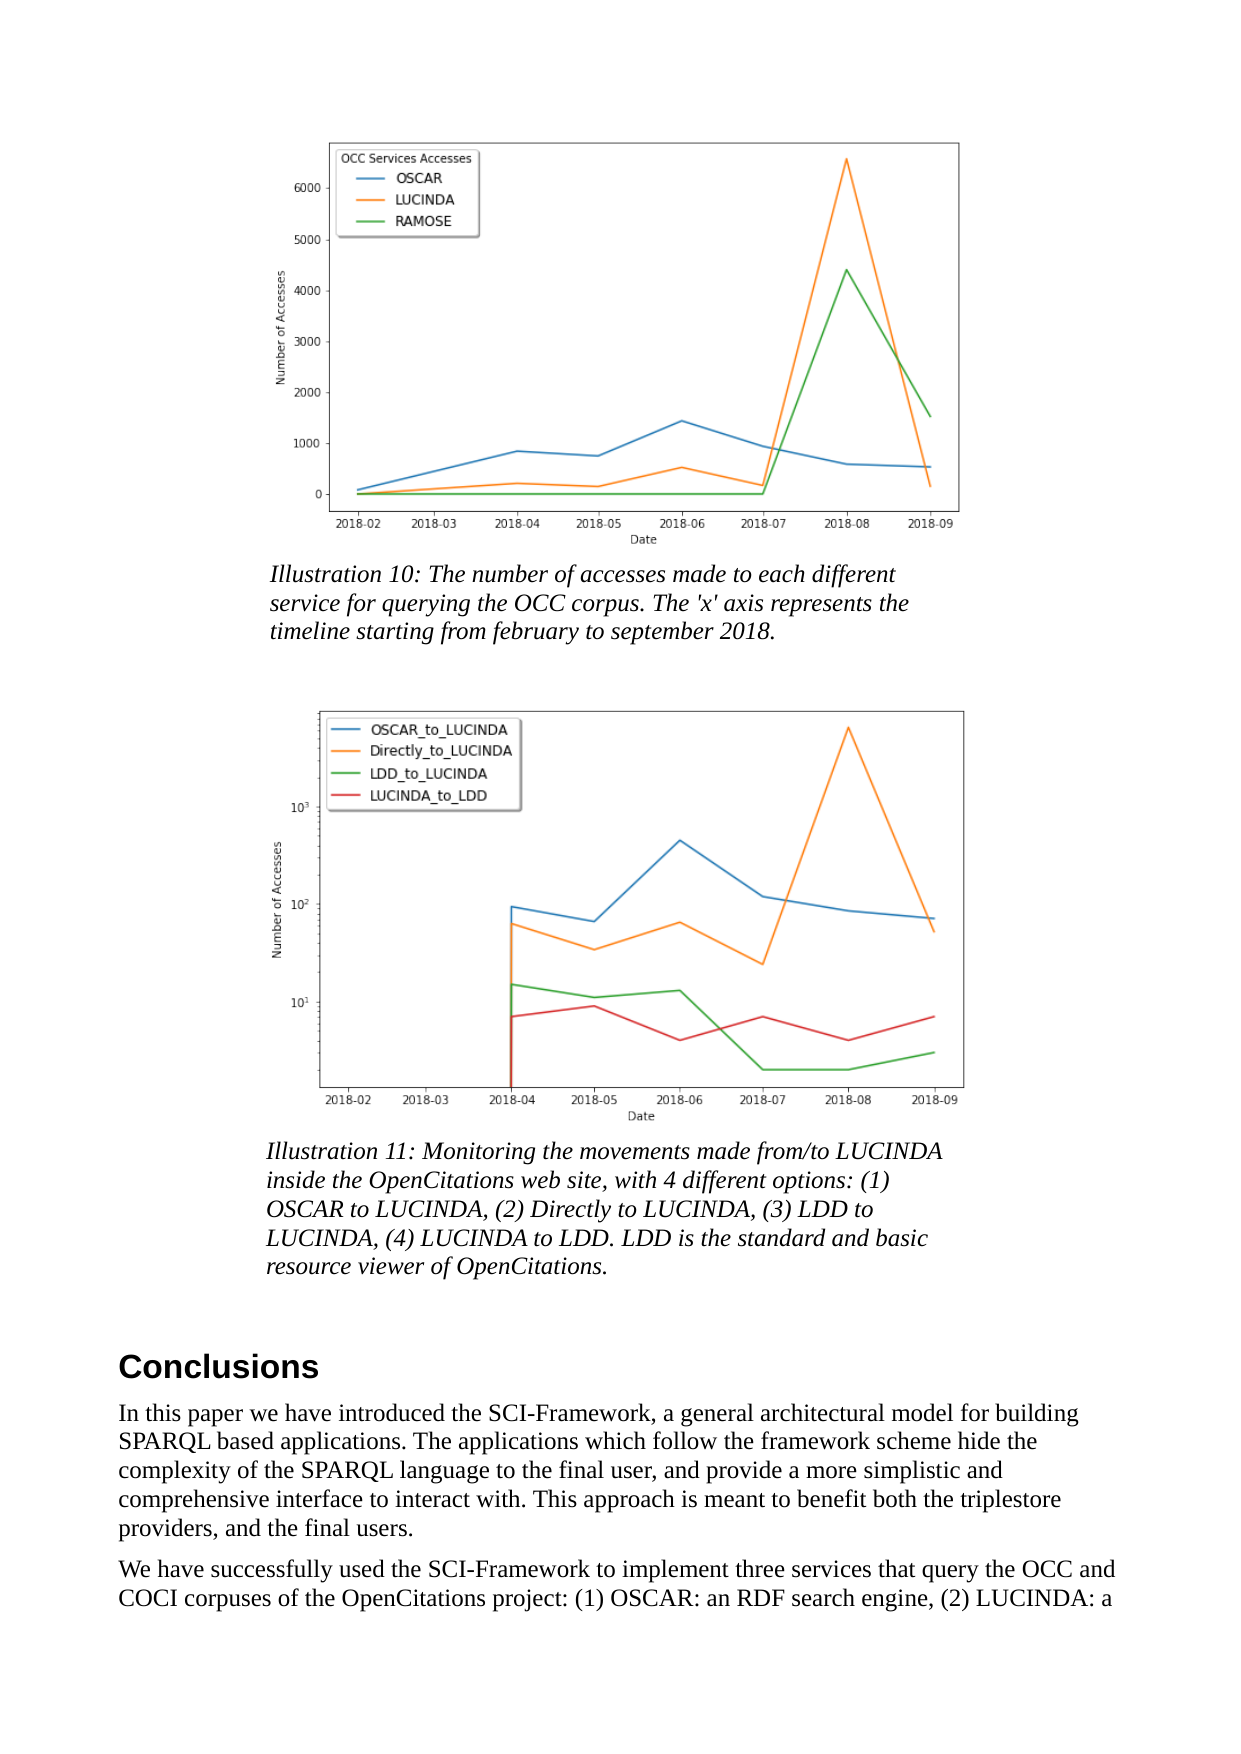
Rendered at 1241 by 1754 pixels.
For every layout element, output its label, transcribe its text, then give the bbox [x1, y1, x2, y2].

text We have successfully used the SCI-Framework to implement three services that query the OCC and COCI corpuses of the OpenCitations project: (1) OSCAR: an RDF search engine, (2) LUCINDA: a [118, 1554, 1122, 1611]
text Illustration 10: The number of accesses made to each different service for querying the OCC corpus. The 'x' axis represents the timeline starting from february to september 2018. [269, 554, 971, 645]
text Illustration 11: Monitoring the movements made from/to LUCINDA inside the OpenCitations web site, with 4 different options: (1) OSCAR to LUCINDA, (2) Directly to LUCINDA, (3) LDD to LUCINDA, (4) LUCINDA to LDD. LDD is the standard and basic resource viewer of OpenCitations. [266, 1131, 974, 1280]
picture [265, 698, 975, 1131]
subtitle Conclusions [118, 1346, 1122, 1385]
text In this paper we have introduced the SCI-Framework, a general architectural model for building SPARQL based applications. The applications which follow the framework scheme hide the complexity of the SPARQL language to the final user, and provide a more simplistic and comprehensive interface to interact with. This approach is meant to benefit both the triplestore providers, and the final users. [118, 1398, 1122, 1541]
picture [269, 130, 971, 554]
